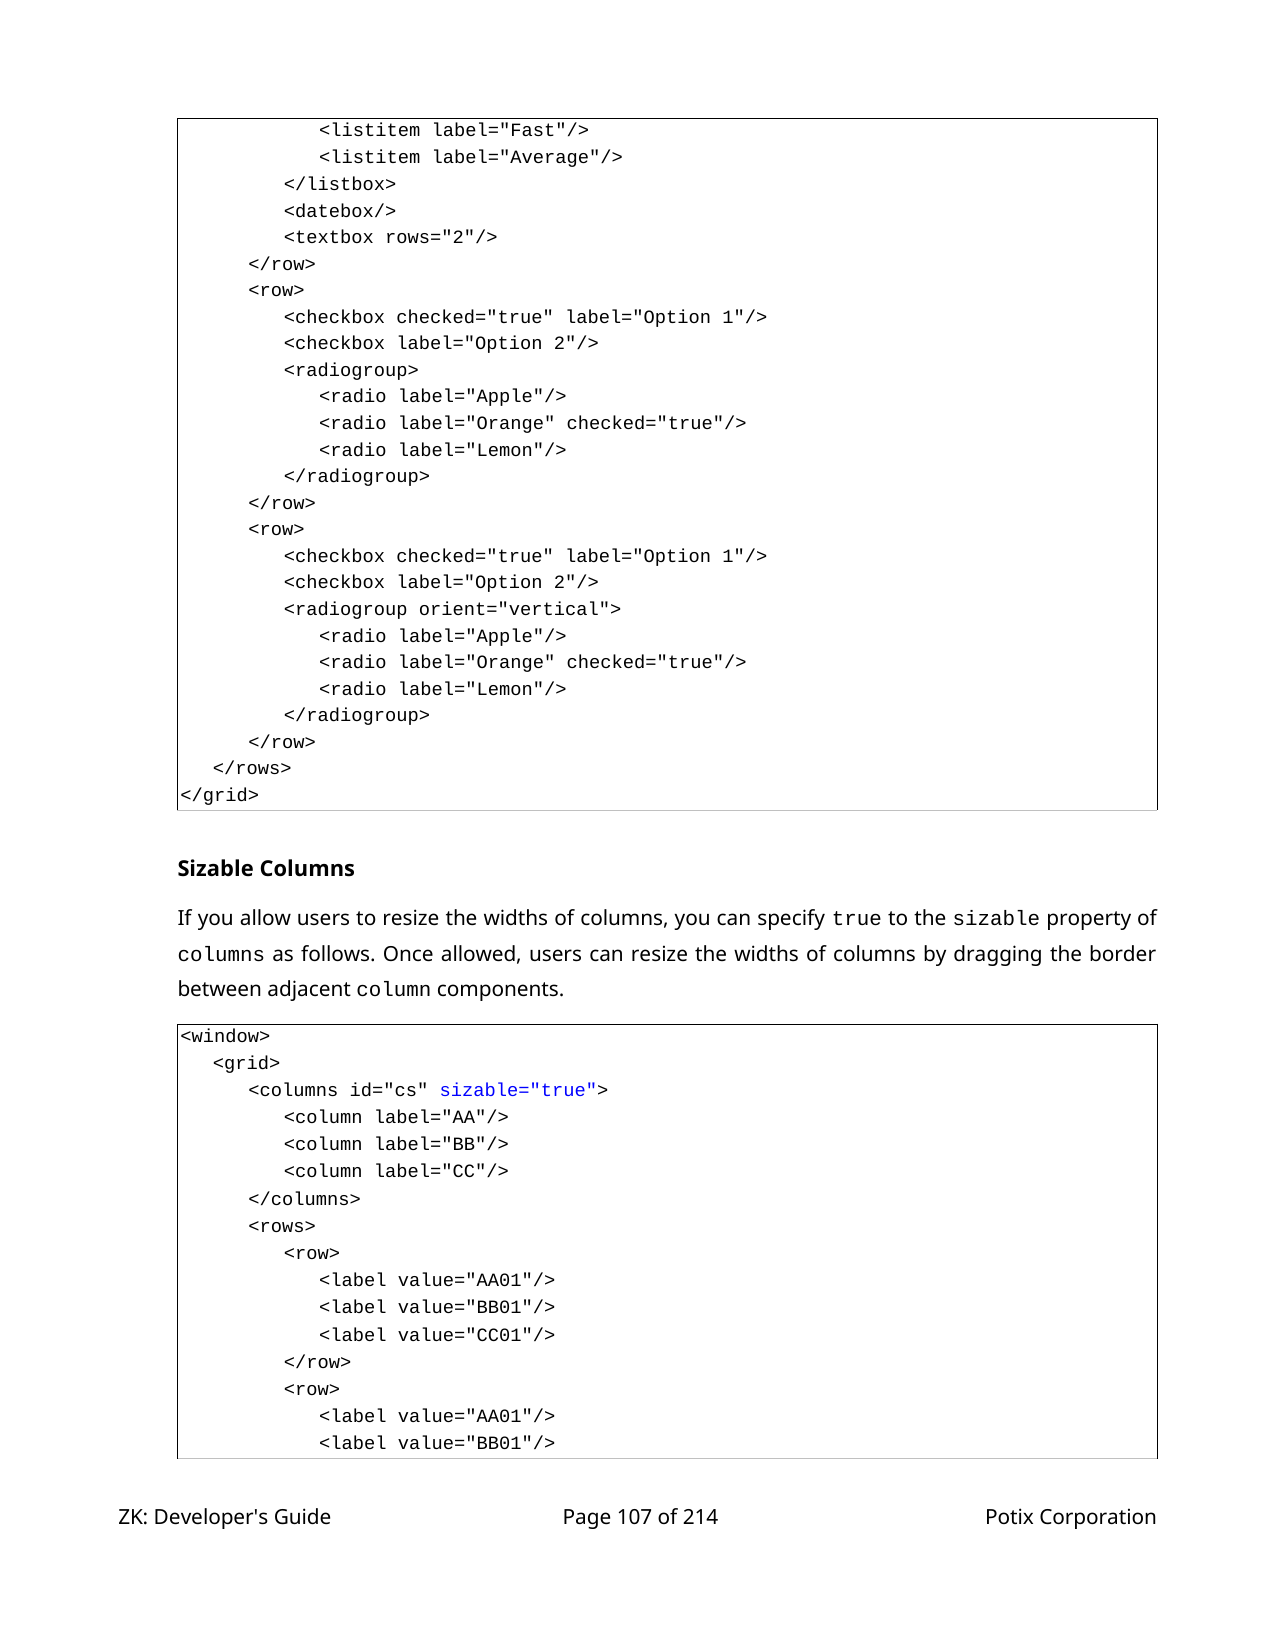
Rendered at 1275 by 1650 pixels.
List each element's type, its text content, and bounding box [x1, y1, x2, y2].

text </listbox> <datebox/> <textbox rows="2"/> </row> <row> <checkbox checked="true" label="Option 1"/> <checkbox label="Option 2"/> <radiogroup> <radio label="Apple"/> <radio label="Orange" checked="true"/> <radio label="Lemon"/> </radiogroup> </row> <row> <checkbox checked="true" label="Option 1"/> <checkbox label="Option 2"/> <radiogroup orient="vertical"> <radio label="Apple"/> <radio label="Orange" checked="true"/> <radio label="Lemon"/> </radiogroup> </row> </rows> </grid> [178, 172, 1157, 810]
text <columns id="cs" sizable="true"> [178, 1078, 1157, 1102]
text <label value="AA01"/> [178, 1268, 1157, 1292]
text If you allow users to resize the widths of columns, you can specify true to the sizable property of columns as follows. Once allowed, users can resize the widths of columns by dragging the border between adjacent column components. [177, 903, 1157, 1003]
text </row> [178, 1350, 1157, 1374]
text <label value="BB01"/> [178, 1295, 1157, 1319]
text <listitem label="Fast"/> <listitem label="Average"/> [178, 119, 1157, 169]
text <grid> [178, 1051, 1157, 1075]
text <label value="AA01"/> [178, 1404, 1157, 1428]
subtitle Sizable Columns [177, 853, 1157, 883]
text </columns> [178, 1187, 1157, 1211]
text <rows> [178, 1214, 1157, 1238]
text <column label="CC"/> [178, 1159, 1157, 1184]
text <label value="BB01"/> [178, 1431, 1157, 1458]
text <label value="CC01"/> [178, 1322, 1157, 1347]
text <row> [178, 1241, 1157, 1265]
text <column label="AA"/> [178, 1105, 1157, 1129]
text <window> [178, 1025, 1157, 1048]
text <column label="BB"/> [178, 1132, 1157, 1156]
text <row> [178, 1377, 1157, 1401]
